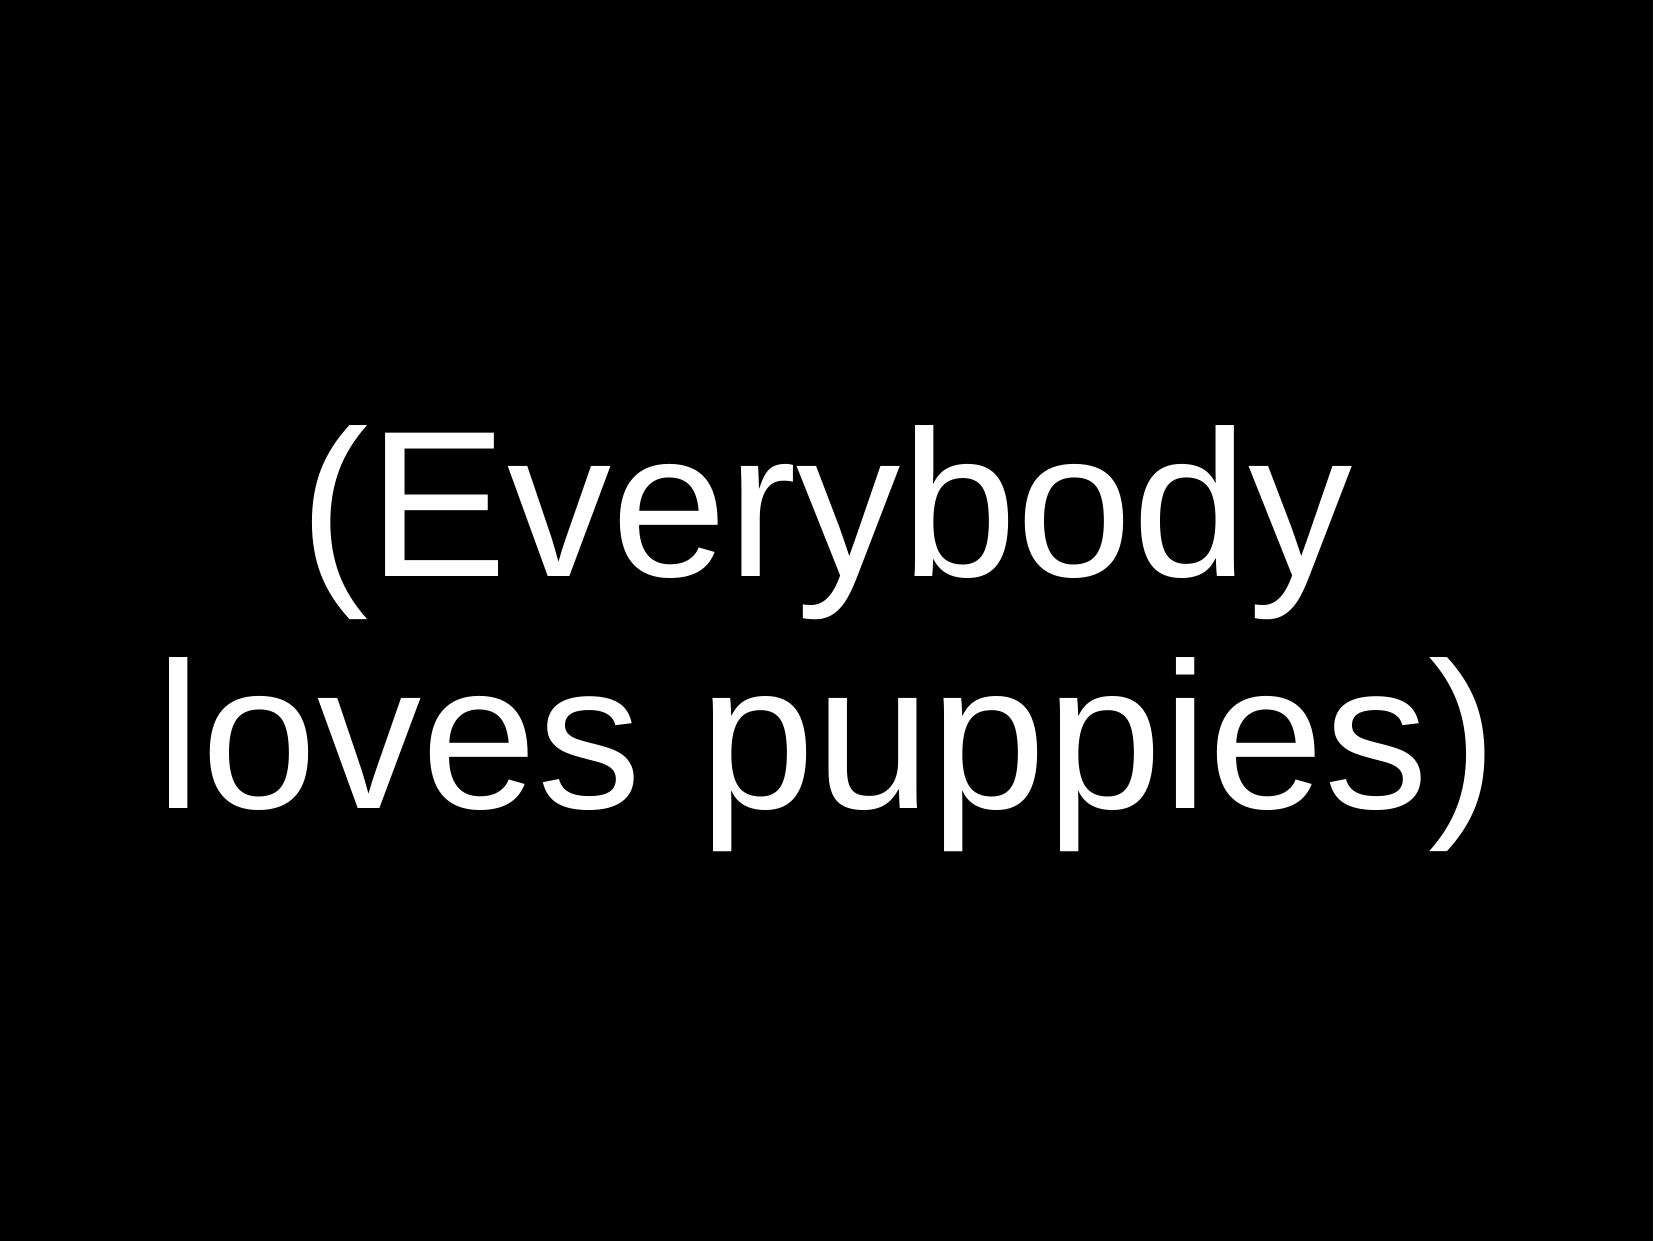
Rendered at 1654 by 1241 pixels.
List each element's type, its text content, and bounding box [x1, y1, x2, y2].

title (Everybody loves puppies) [82, 101, 1571, 1140]
